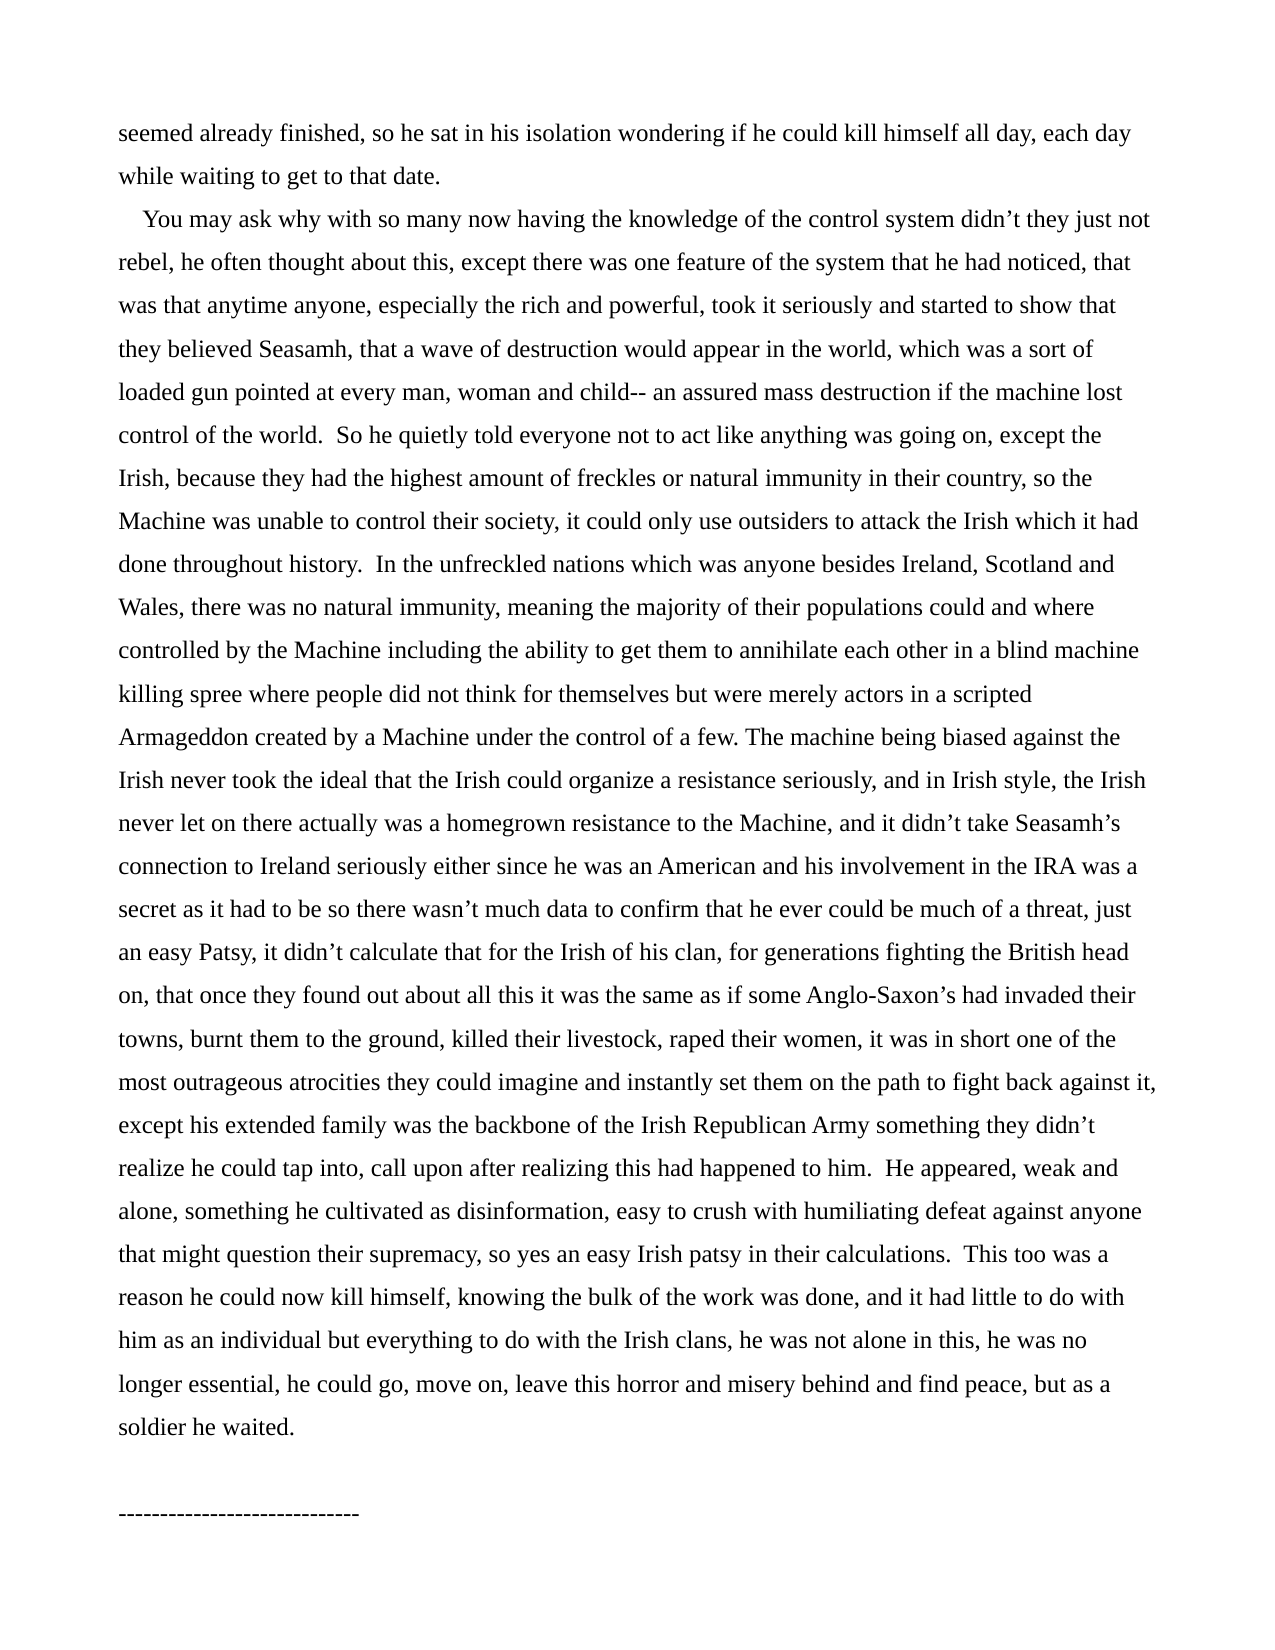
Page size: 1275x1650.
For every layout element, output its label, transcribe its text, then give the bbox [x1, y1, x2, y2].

text ----------------------------- [118, 1498, 1157, 1527]
text You may ask why with so many now having the knowledge of the control system didn’t they just not rebel, he often thought about this, except there was one feature of the system that he had noticed, that was that anytime anyone, especially the rich and powerful, took it seriously and started to show that they believed Seasamh, that a wave of destruction would appear in the world, which was a sort of loaded gun pointed at every man, woman and child-- an assured mass destruction if the machine lost control of the world. So he quietly told everyone not to act like anything was going on, except the Irish, because they had the highest amount of freckles or natural immunity in their country, so the Machine was unable to control their society, it could only use outsiders to attack the Irish which it had done throughout history. In the unfreckled nations which was anyone besides Ireland, Scotland and Wales, there was no natural immunity, meaning the majority of their populations could and where controlled by the Machine including the ability to get them to annihilate each other in a blind machine killing spree where people did not think for themselves but were merely actors in a scripted Armageddon created by a Machine under the control of a few. The machine being biased against the Irish never took the ideal that the Irish could organize a resistance seriously, and in Irish style, the Irish never let on there actually was a homegrown resistance to the Machine, and it didn’t take Seasamh’s connection to Ireland seriously either since he was an American and his involvement in the IRA was a secret as it had to be so there wasn’t much data to confirm that he ever could be much of a threat, just an easy Patsy, it didn’t calculate that for the Irish of his clan, for generations fighting the British head on, that once they found out about all this it was the same as if some Anglo-Saxon’s had invaded their towns, burnt them to the ground, killed their livestock, raped their women, it was in short one of the most outrageous atrocities they could imagine and instantly set them on the path to fight back against it, except his extended family was the backbone of the Irish Republican Army something they didn’t realize he could tap into, call upon after realizing this had happened to him. He appeared, weak and alone, something he cultivated as disinformation, easy to crush with humiliating defeat against anyone that might question their supremacy, so yes an easy Irish patsy in their calculations. This too was a reason he could now kill himself, knowing the bulk of the work was done, and it had little to do with him as an individual but everything to do with the Irish clans, he was not alone in this, he was no longer essential, he could go, move on, leave this horror and misery behind and find peace, but as a soldier he waited. [118, 204, 1157, 1441]
text seemed already finished, so he sat in his isolation wondering if he could kill himself all day, each day while waiting to get to that date. [118, 118, 1157, 190]
